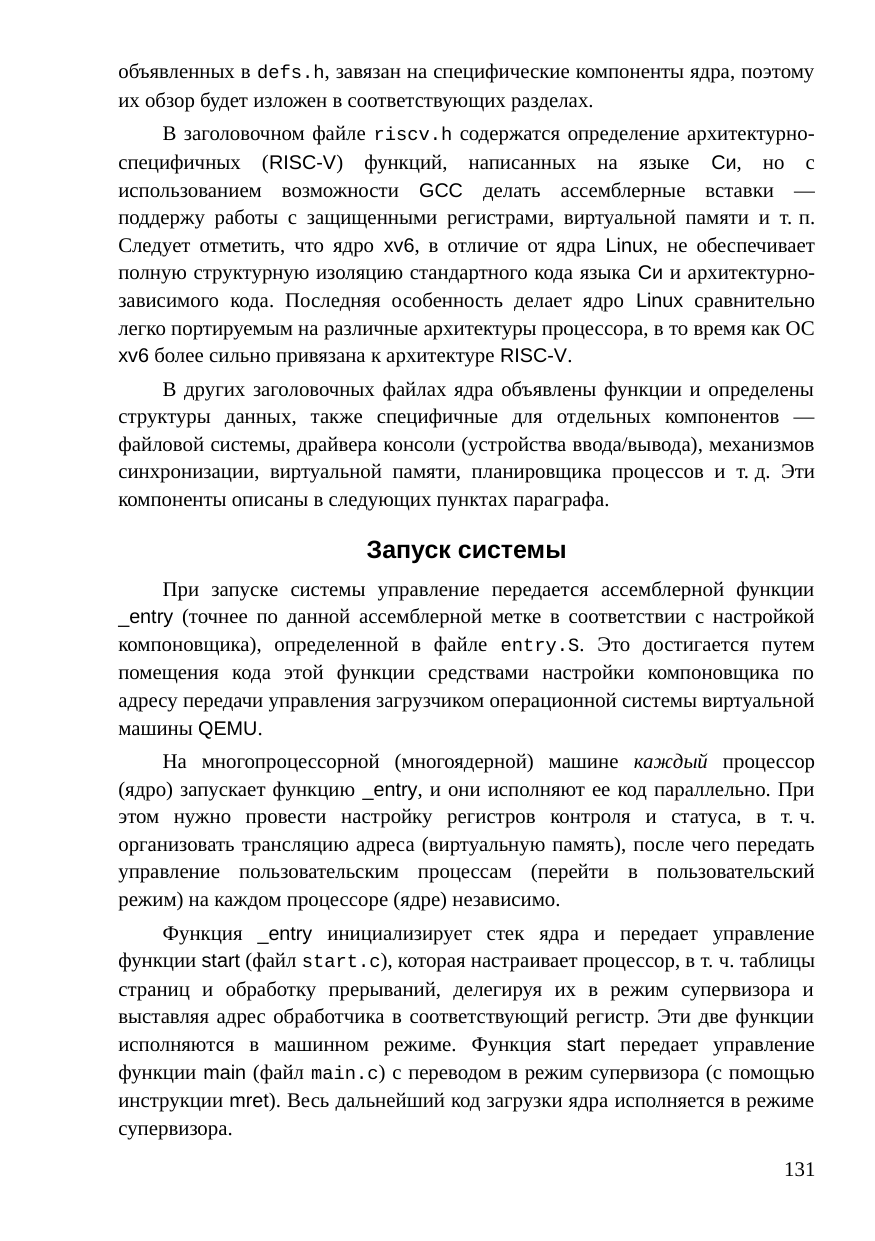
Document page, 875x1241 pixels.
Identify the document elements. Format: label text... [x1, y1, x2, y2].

text При запуске системы управление передается ассемблерной функции _entry (точнее по данной ассемблерной метке в соответствии с настройкой компоновщика), определенной в файле entry.S. Это достигается путем помещения кода этой функции средствами настройки компоновщика по адресу передачи управления загрузчиком операционной системы виртуальной машины QEMU. [118, 576, 815, 739]
text объявленных в defs.h, завязан на специфические компоненты ядра, поэтому их обзор будет изложен в соответствующих разделах. [118, 59, 815, 112]
text В заголовочном файле riscv.h содержатся определение архитектурно-специфичных (RISC-V) функций, написанных на языке Си, но с использованием возможности GCC делать ассемблерные вставки — поддержу работы с защищенными регистрами, виртуальной памяти и т. п. Следует отметить, что ядро xv6, в отличие от ядра Linux, не обеспечивает полную структурную изоляцию стандартного кода языка Си и архитектурно-зависимого кода. Последняя особенность делает ядро Linux сравнительно легко портируемым на различные архитектуры процессора, в то время как ОС xv6 более сильно привязана к архитектуре RISC-V. [118, 121, 815, 367]
subtitle Запуск системы [177, 535, 756, 564]
text На многопроцессорной (многоядерной) машине каждый процессор (ядро) запускает функцию _entry, и они исполняют ее код параллельно. При этом нужно провести настройку регистров контроля и статуса, в т. ч. организовать трансляцию адреса (виртуальную память), после чего передать управление пользовательским процессам (перейти в пользовательский режим) на каждом процессоре (ядре) независимо. [118, 749, 815, 911]
text В других заголовочных файлах ядра объявлены функции и определены структуры данных, также специфичные для отдельных компонентов — файловой системы, драйвера консоли (устройства ввода/вывода), механизмов синхронизации, виртуальной памяти, планировщика процессов и т. д. Эти компоненты описаны в следующих пунктах параграфа. [118, 377, 815, 511]
text Функция _entry инициализирует стек ядра и передает управление функции start (файл start.c), которая настраивает процессор, в т. ч. таблицы страниц и обработку прерываний, делегируя их в режим супервизора и выставляя адрес обработчика в соответствующий регистр. Эти две функции исполняются в машинном режиме. Функция start передает управление функции main (файл main.c) с переводом в режим супервизора (с помощью инструкции mret). Весь дальнейший код загрузки ядра исполняется в режиме супервизора. [118, 921, 815, 1140]
